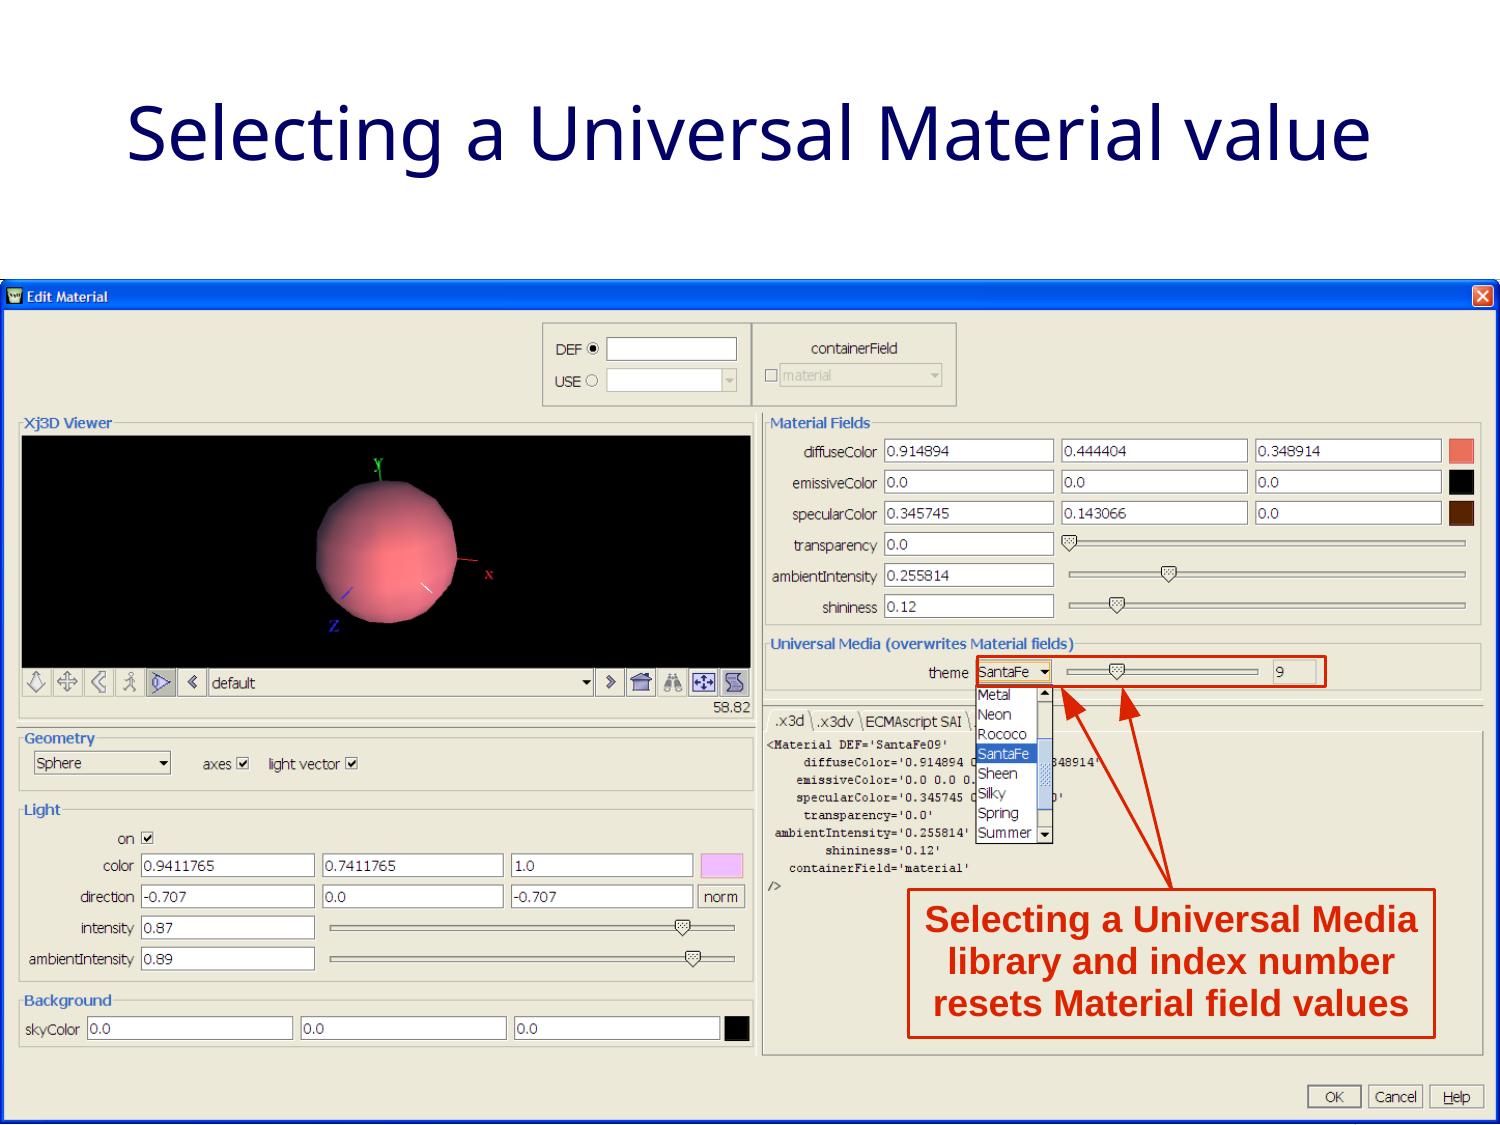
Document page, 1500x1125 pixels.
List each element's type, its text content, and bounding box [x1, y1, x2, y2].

title Selecting a Universal Material value [112, 37, 1388, 225]
picture [0, 279, 1500, 1125]
text_box Selecting a Universal Media library and index number resets Material field values [908, 889, 1434, 1038]
